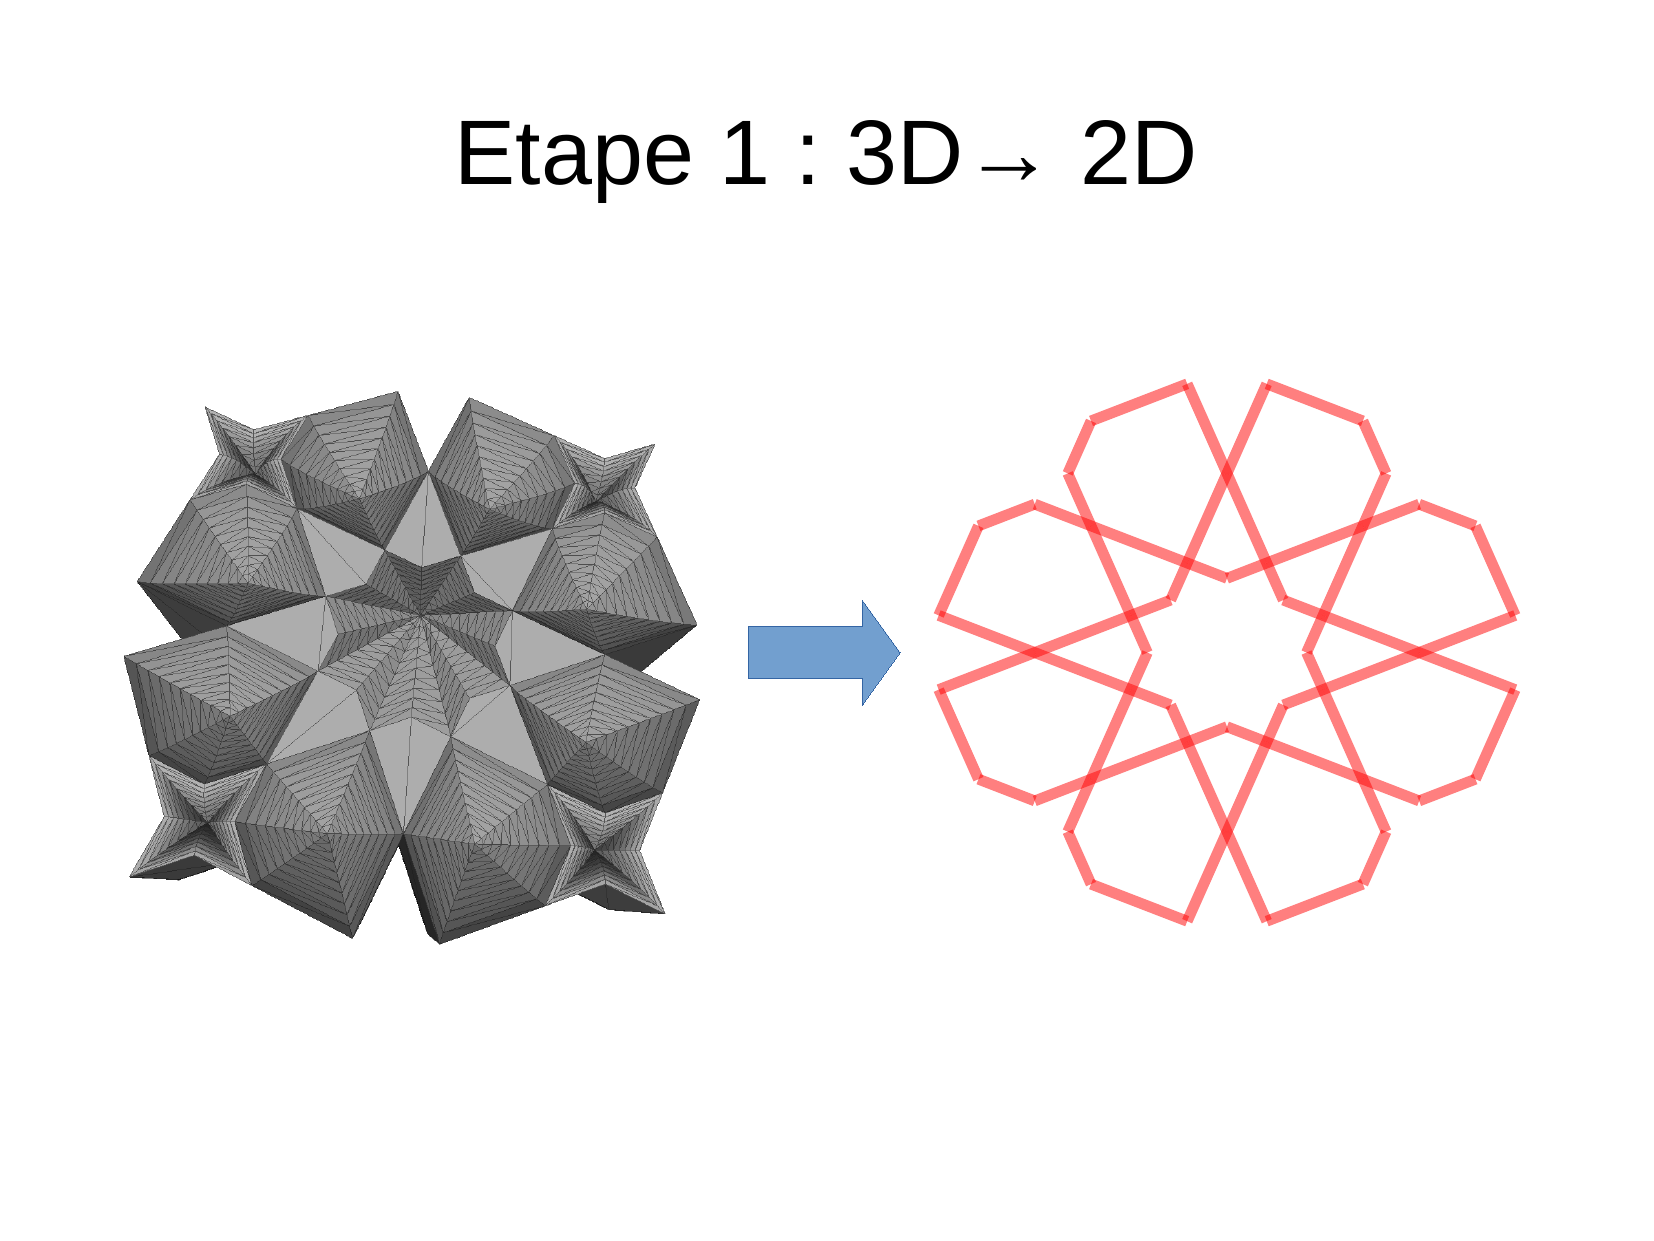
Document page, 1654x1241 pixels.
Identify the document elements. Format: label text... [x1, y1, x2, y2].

text_box [748, 600, 901, 706]
picture [64, 331, 764, 980]
title Etape 1 : 3D→ 2D [82, 49, 1571, 257]
picture [885, 315, 1569, 991]
